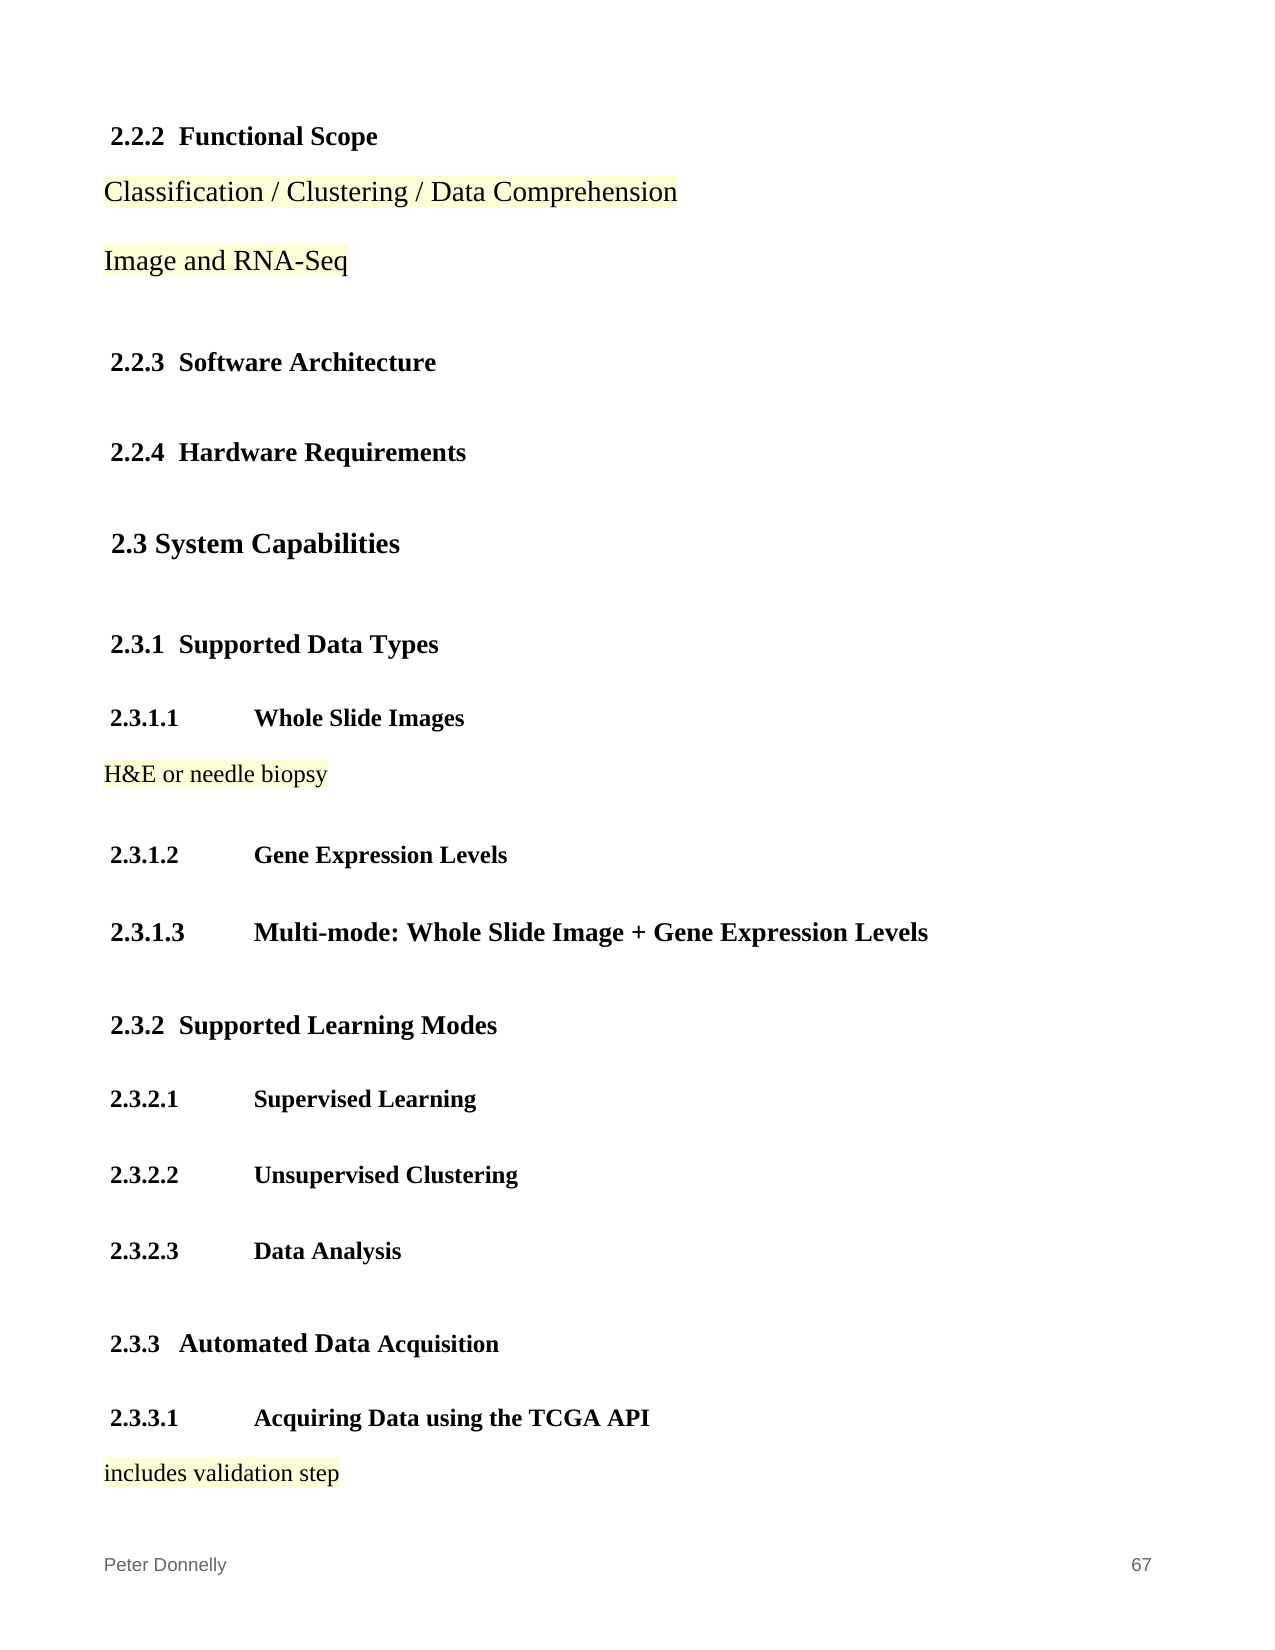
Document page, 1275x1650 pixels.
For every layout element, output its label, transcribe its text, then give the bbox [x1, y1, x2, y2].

subtitle Supported Learning Modes [103, 1009, 1181, 1040]
subtitle System Capabilities [103, 526, 1181, 560]
subtitle Supervised Learning [103, 1084, 1181, 1113]
text H&E or needle biopsy [103, 759, 1181, 787]
subtitle Supported Data Types [103, 628, 1181, 659]
subtitle Automated Data Acquisition [103, 1327, 1181, 1358]
subtitle Whole Slide Images [103, 703, 1181, 732]
text includes validation step [103, 1458, 1181, 1487]
subtitle Multi-mode: Whole Slide Image + Gene Expression Levels [103, 916, 1181, 947]
subtitle Hardware Requirements [103, 436, 1181, 467]
subtitle Acquiring Data using the TCGA API [103, 1403, 1181, 1431]
subtitle Software Architecture [103, 346, 1181, 377]
subtitle Unsupervised Clustering [103, 1161, 1181, 1189]
subtitle Gene Expression Levels [103, 840, 1181, 869]
text Classification / Clustering / Data Comprehension [103, 174, 1181, 208]
subtitle Data Analysis [103, 1236, 1181, 1265]
text Image and RNA-Seq [103, 243, 1181, 276]
subtitle Functional Scope [103, 120, 1181, 151]
